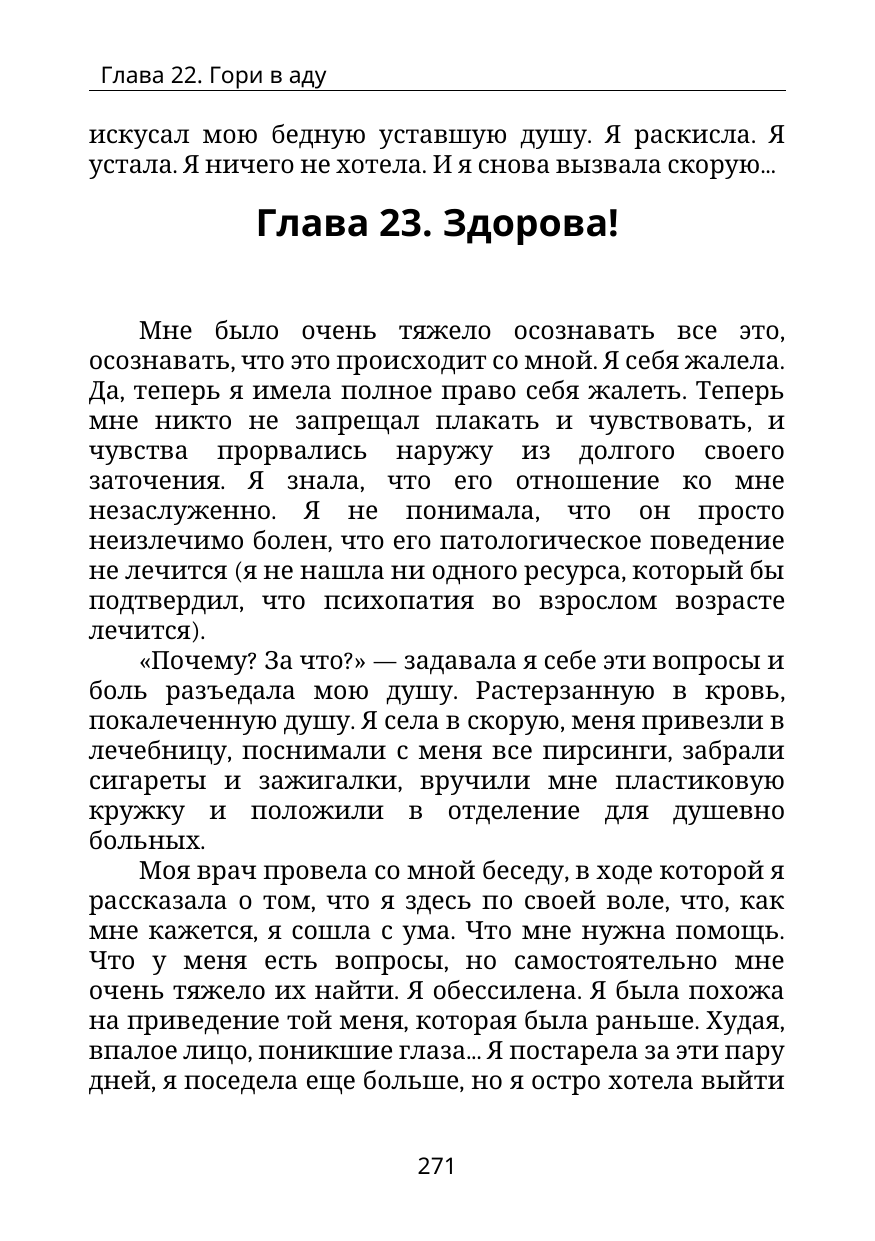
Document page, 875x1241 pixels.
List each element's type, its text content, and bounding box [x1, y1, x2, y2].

text «Почему? За что?» — задавала я себе эти вопросы и боль разъедала мою душу. Растерзанную в кровь, покалеченную душу. Я села в скорую, меня привезли в лечебницу, поснимали с меня все пирсинги, забрали сигареты и зажигалки, вручили мне пластиковую кружку и положили в отделение для душевно больных. [88, 645, 786, 855]
text Мне было очень тяжело осознавать все это, осознавать, что это происходит со мной. Я себя жалела. Да, теперь я имела полное право себя жалеть. Теперь мне никто не запрещал плакать и чувствовать, и чувства прорвались наружу из долгого своего заточения. Я знала, что его отношение ко мне незаслуженно. Я не понимала, что он просто неизлечимо болен, что его патологическое поведение не лечится (я не нашла ни одного ресурса, который бы подтвердил, что психопатия во взрослом возрасте лечится). [88, 315, 786, 645]
text Моя врач провела со мной беседу, в ходе которой я рассказала о том, что я здесь по своей воле, что, как мне кажется, я сошла с ума. Что мне нужна помощь. Что у меня есть вопросы, но самостоятельно мне очень тяжело их найти. Я обессилена. Я была похожа на приведение той меня, которая была раньше. Худая, впалое лицо, поникшие глаза... Я постарела за эти пару дней, я поседела еще больше, но я остро хотела выйти [88, 855, 786, 1095]
text искусал мою бедную уставшую душу. Я раскисла. Я устала. Я ничего не хотела. И я снова вызвала скорую... [88, 120, 786, 180]
subtitle Глава 23. Здорова! [88, 197, 786, 299]
